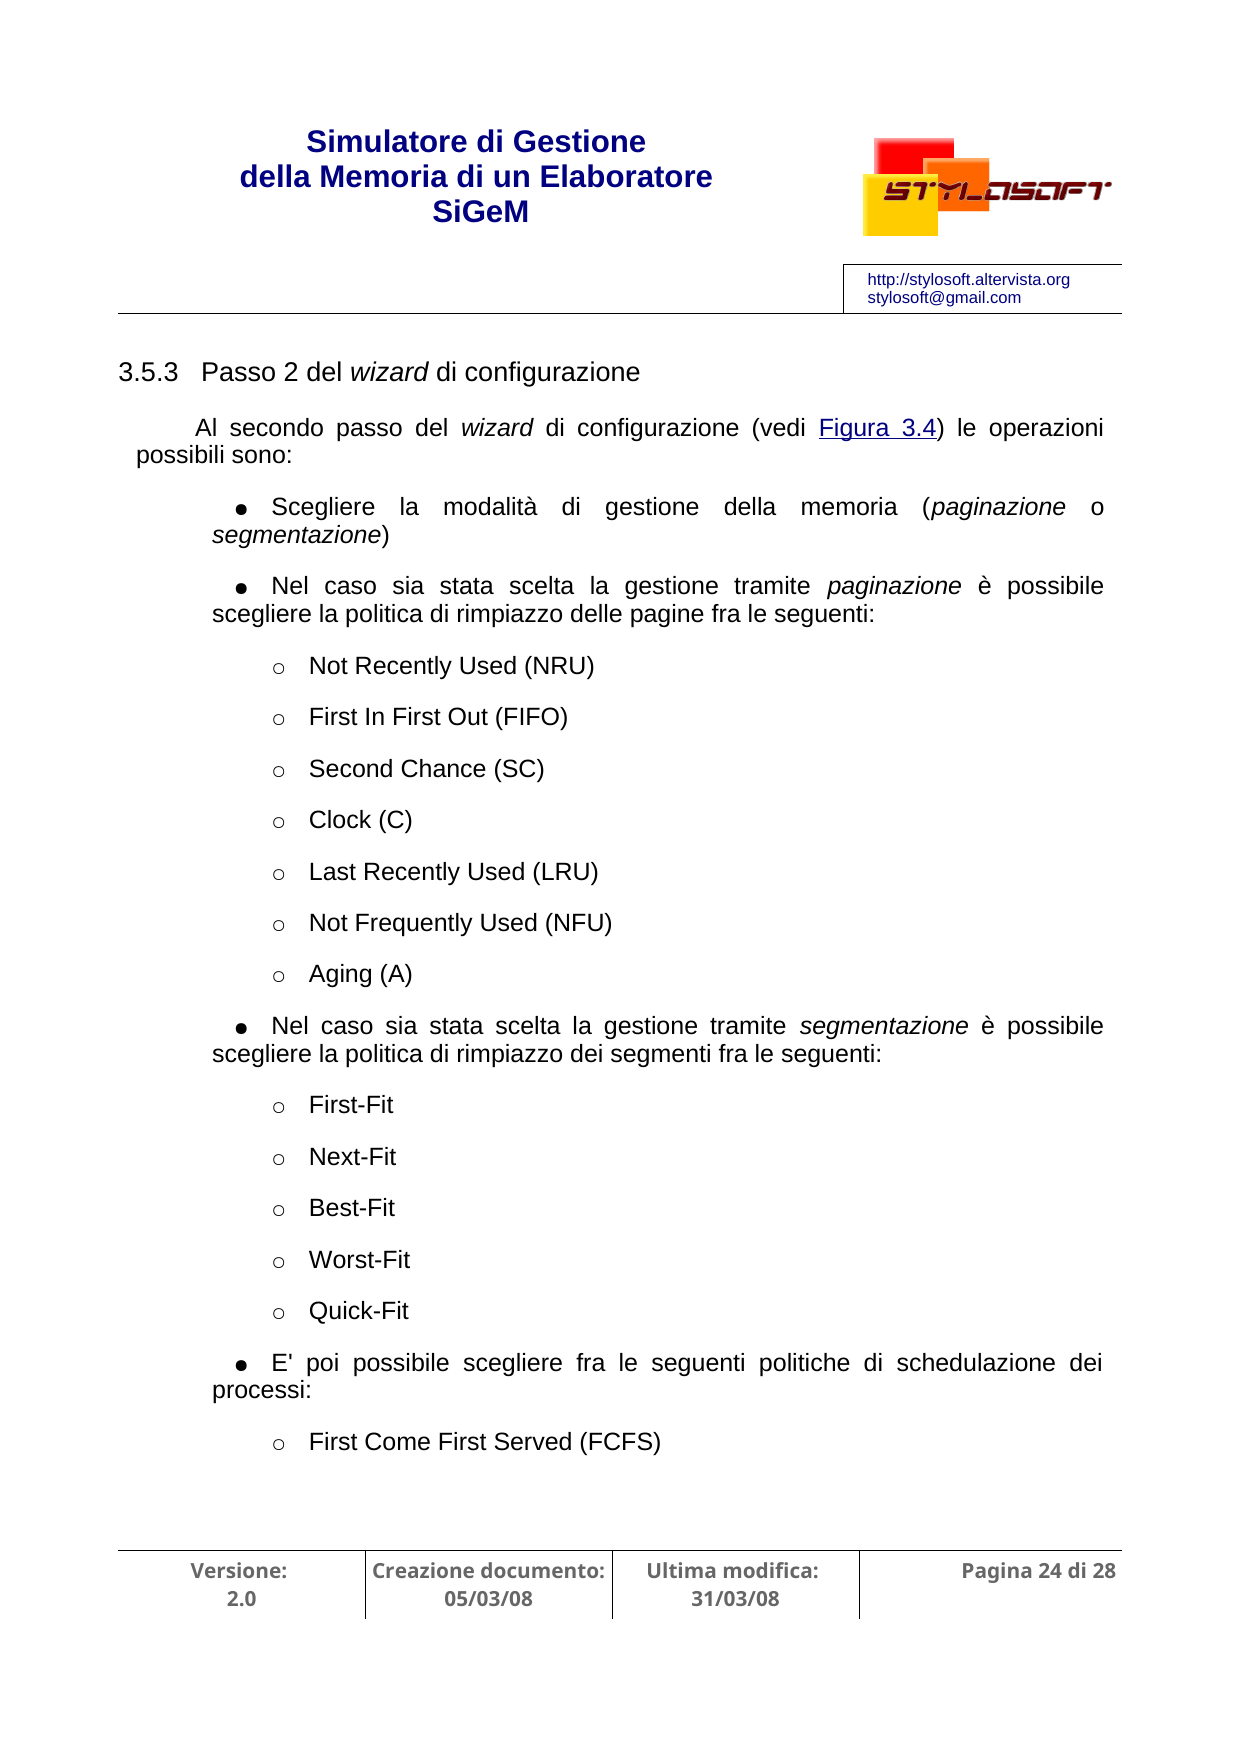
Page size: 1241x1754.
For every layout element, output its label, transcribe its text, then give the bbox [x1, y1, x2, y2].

list Nel caso sia stata scelta la gestione tramite segmentazione è possibile scegliere la politica di rimpiazzo dei segmenti fra le seguenti: [174, 1012, 1104, 1067]
list Not Recently Used (NRU) [212, 651, 1104, 679]
list E' poi possibile scegliere fra le seguenti politiche di schedulazione dei processi: [174, 1348, 1104, 1404]
list Aging (A) [212, 960, 1104, 988]
list Best-Fit [212, 1194, 1104, 1222]
picture [848, 123, 1117, 247]
list Last Recently Used (LRU) [212, 857, 1104, 885]
subtitle Passo 2 del wizard di configurazione [118, 356, 1122, 387]
list First-Fit [212, 1091, 1104, 1119]
list First In First Out (FIFO) [212, 703, 1104, 731]
text Al secondo passo del wizard di configurazione (vedi Figura 3.4) le operazioni possibili sono: [136, 413, 1104, 469]
list Quick-Fit [212, 1297, 1104, 1325]
list Worst-Fit [212, 1245, 1104, 1273]
list First Come First Served (FCFS) [212, 1428, 1104, 1456]
list Second Chance (SC) [212, 754, 1104, 782]
list Not Frequently Used (NFU) [212, 909, 1104, 937]
list Next-Fit [212, 1142, 1104, 1170]
list Clock (C) [212, 806, 1104, 834]
list Scegliere la modalità di gestione della memoria (paginazione o segmentazione) [174, 493, 1104, 548]
list Nel caso sia stata scelta la gestione tramite paginazione è possibile scegliere la politica di rimpiazzo delle pagine fra le seguenti: [174, 572, 1104, 628]
